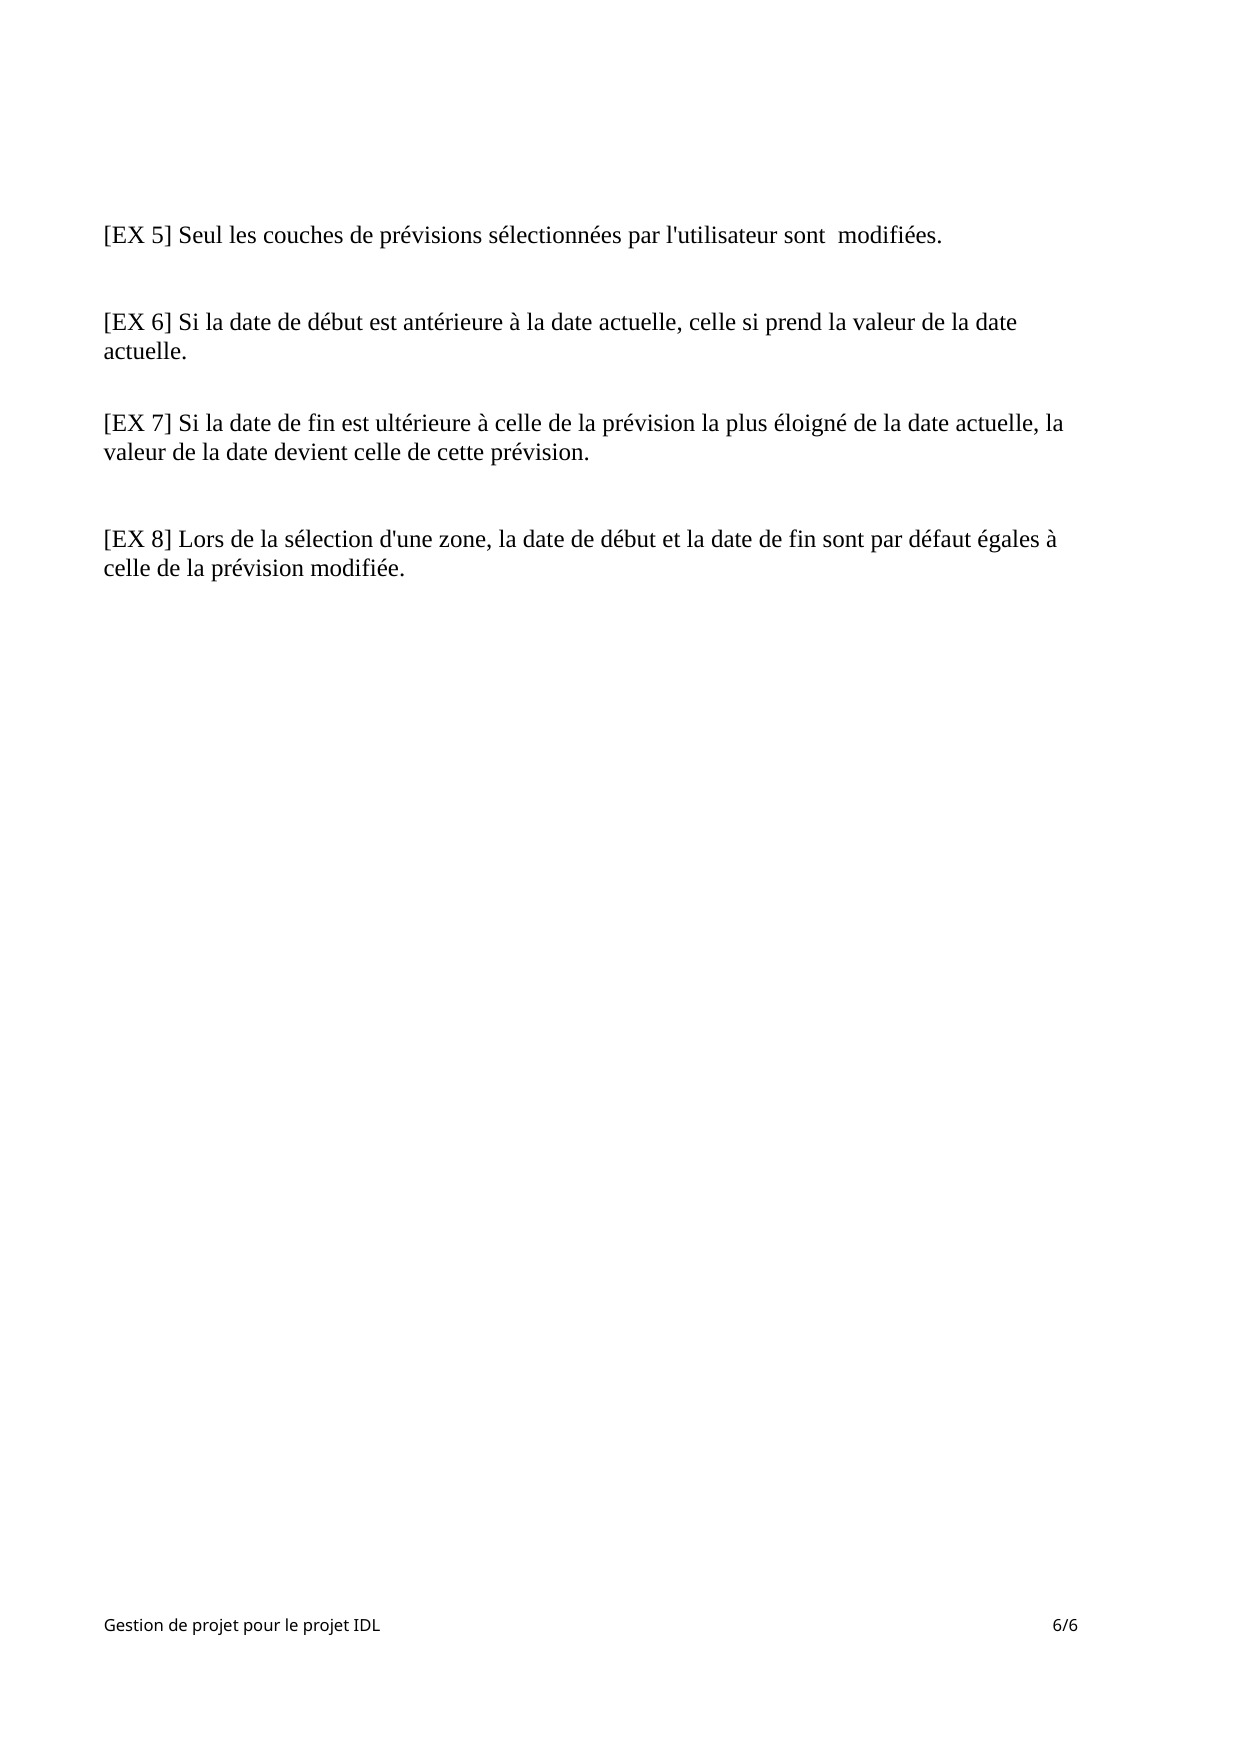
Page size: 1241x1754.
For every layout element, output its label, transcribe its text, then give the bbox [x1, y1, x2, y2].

text [EX 5] Seul les couches de prévisions sélectionnées par l'utilisateur sont modifiées. [103, 220, 1078, 249]
text [EX 7] Si la date de fin est ultérieure à celle de la prévision la plus éloigné de la date actuelle, la valeur de la date devient celle de cette prévision. [103, 408, 1078, 466]
text [EX 6] Si la date de début est antérieure à la date actuelle, celle si prend la valeur de la date actuelle. [103, 307, 1078, 393]
text [EX 8] Lors de la sélection d'une zone, la date de début et la date de fin sont par défaut égales à celle de la prévision modifiée. [103, 524, 1078, 581]
